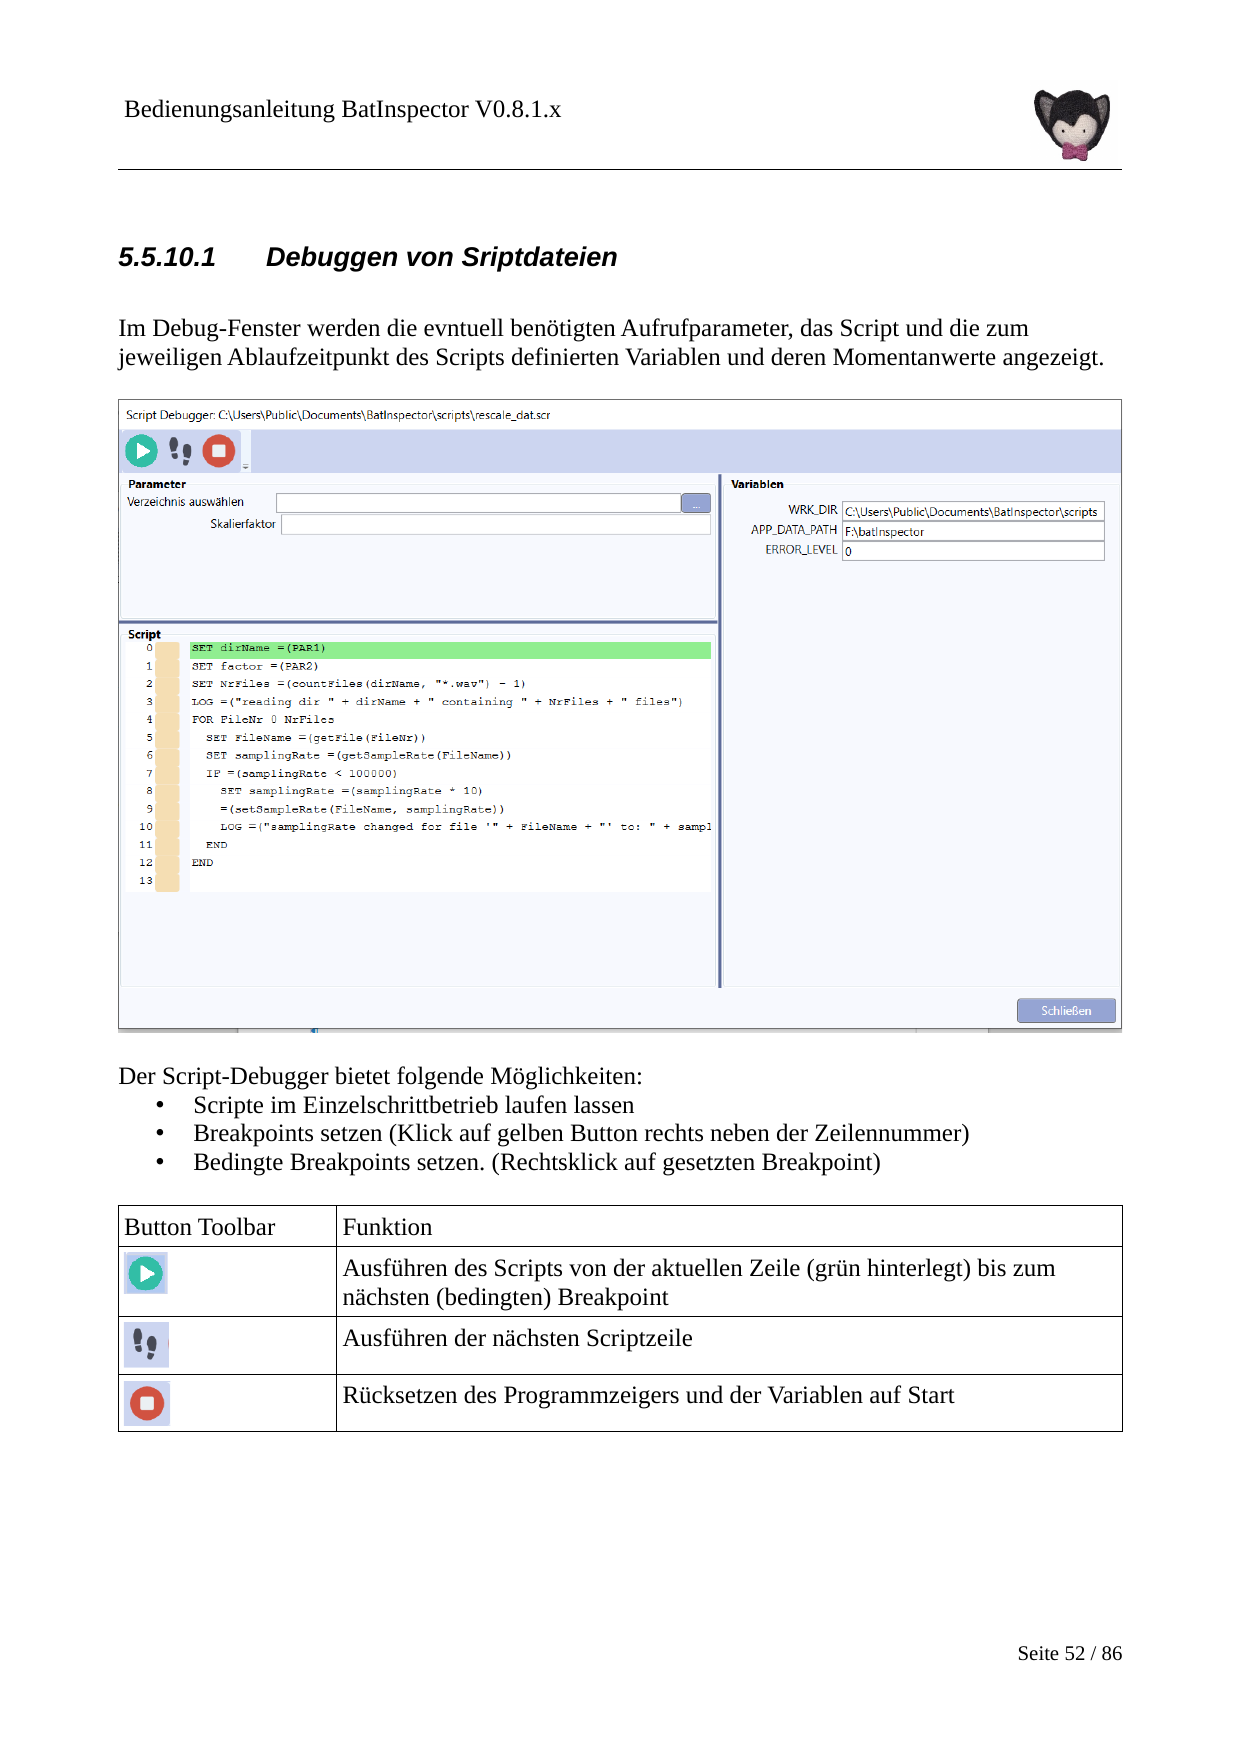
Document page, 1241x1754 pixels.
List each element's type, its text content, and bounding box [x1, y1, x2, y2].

picture [1030, 80, 1119, 169]
text Der Script-Debugger bietet folgende Möglichkeiten: [118, 1061, 1122, 1090]
table_header Funktion [337, 1206, 1122, 1246]
table_cell Ausführen der nächsten Scriptzeile [337, 1317, 1122, 1373]
table_cell Rücksetzen des Programmzeigers und der Variablen auf Start [337, 1375, 1122, 1431]
picture [118, 399, 1123, 1033]
subtitle Debuggen von Sriptdateien [118, 241, 1122, 272]
table_cell [119, 1375, 336, 1431]
list Breakpoints setzen (Klick auf gelben Button rechts neben der Zeilennummer) [156, 1118, 1122, 1147]
table_cell [119, 1247, 336, 1316]
picture [123, 1380, 171, 1426]
picture [123, 1322, 169, 1368]
list Scripte im Einzelschrittbetrieb laufen lassen [156, 1090, 1122, 1118]
list Bedingte Breakpoints setzen. (Rechtsklick auf gesetzten Breakpoint) [156, 1147, 1122, 1176]
text Im Debug-Fenster werden die evntuell benötigten Aufrufparameter, das Script und die zum jeweiligen Ablaufzeitpunkt des Scripts definierten Variablen und deren Momentanwerte angezeigt. [118, 313, 1122, 371]
table_cell Ausführen des Scripts von der aktuellen Zeile (grün hinterlegt) bis zum nächsten (bedingten) Breakpoint [337, 1247, 1122, 1316]
table_header Button Toolbar [119, 1206, 336, 1246]
picture [123, 1252, 168, 1294]
table_cell [119, 1317, 336, 1373]
